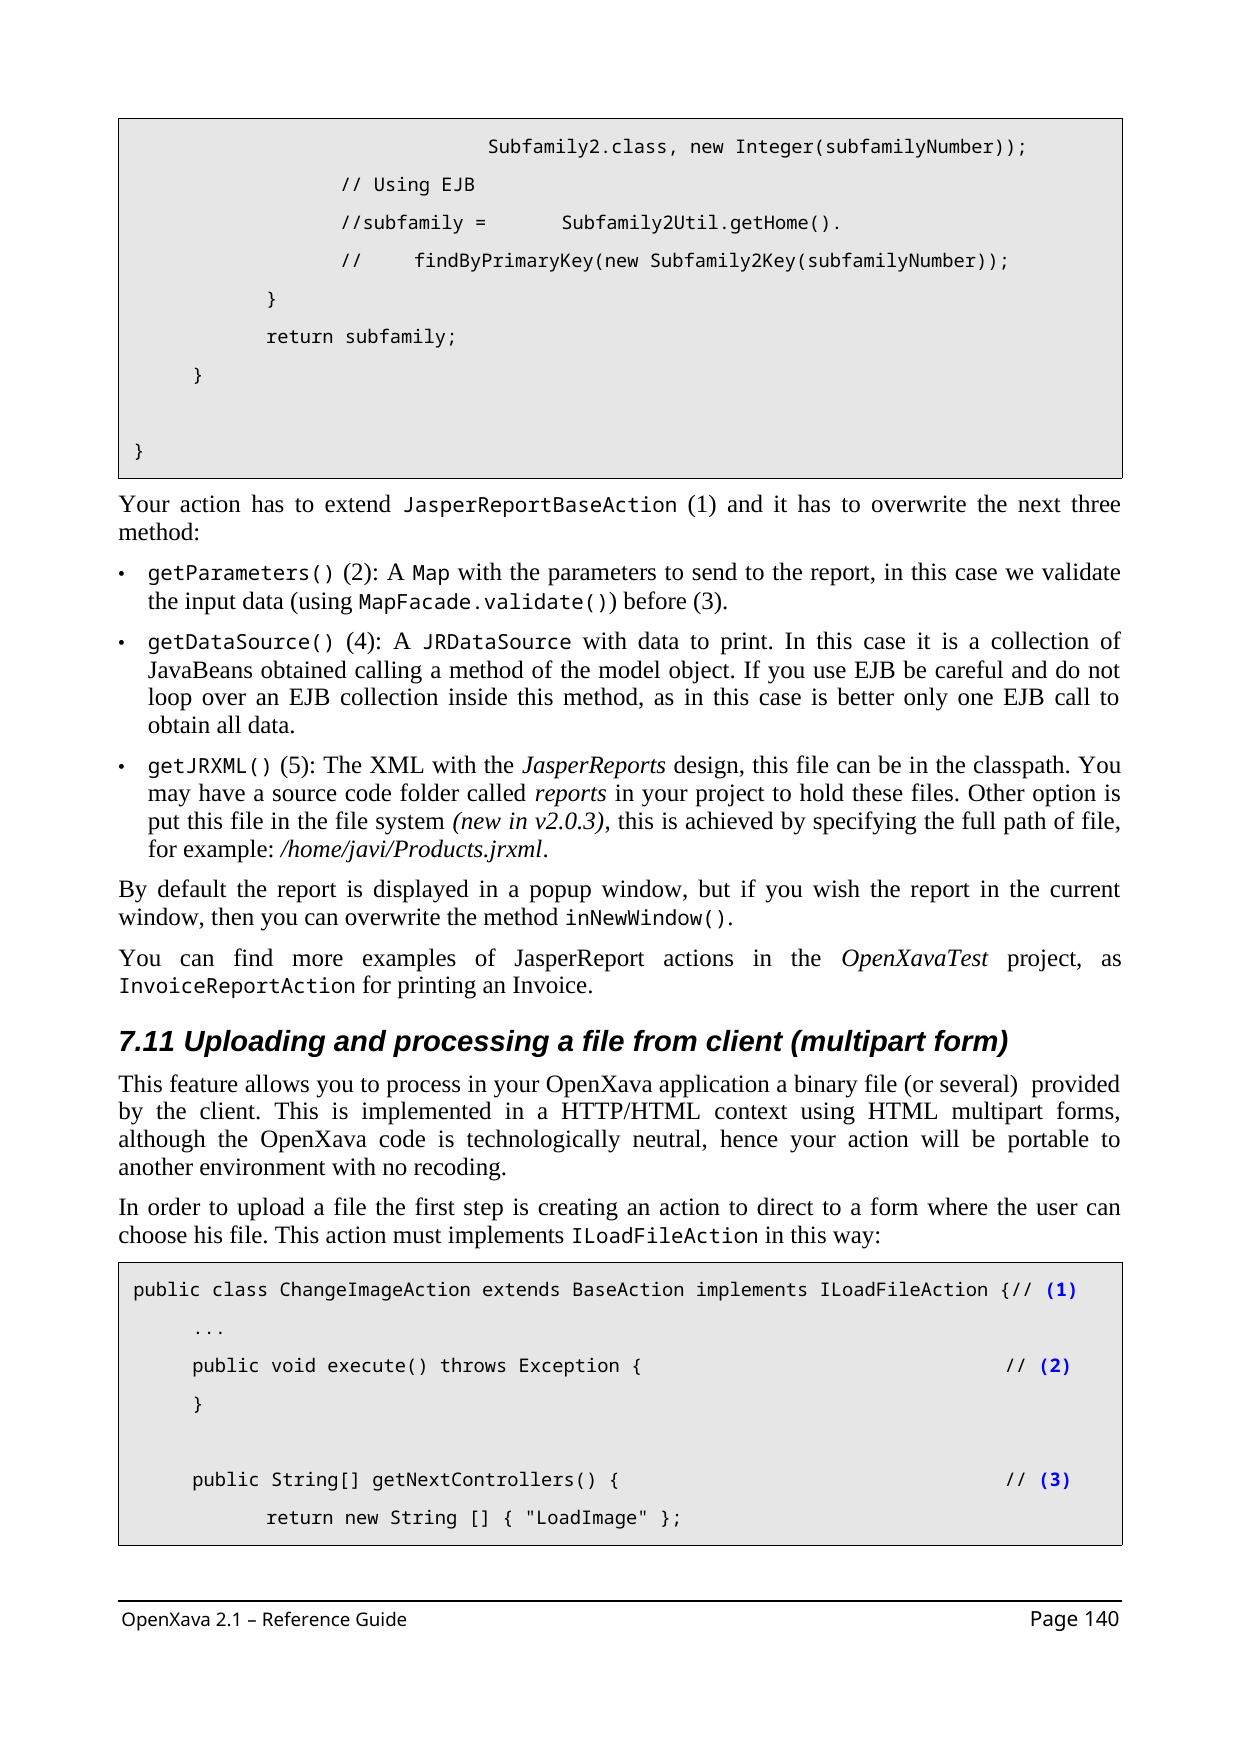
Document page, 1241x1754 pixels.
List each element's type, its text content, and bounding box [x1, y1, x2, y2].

text } [119, 346, 1122, 384]
text public void execute() throws Exception { // (2) [119, 1338, 1122, 1376]
text public class ChangeImageAction extends BaseAction implements ILoadFileAction {// (1) [119, 1263, 1122, 1299]
text Your action has to extend JasperReportBaseAction (1) and it has to overwrite the next three method: [118, 490, 1122, 546]
list getParameters() (2): A Map with the parameters to send to the report, in this case we validate the input data (using MapFacade.validate()) before (3). [118, 558, 1122, 615]
subtitle Uploading and processing a file from client (multipart form) [118, 1024, 1122, 1057]
text } [119, 1376, 1122, 1414]
text public String[] getNextControllers() { // (3) [119, 1452, 1122, 1490]
text return new String [] { "LoadImage" }; [119, 1490, 1122, 1545]
text ... [119, 1299, 1122, 1338]
text // findByPrimaryKey(new Subfamily2Key(subfamilyNumber)); [119, 232, 1122, 270]
text In order to upload a file the first step is creating an action to direct to a form where the user can choose his file. This action must implements ILoadFileAction in this way: [118, 1193, 1122, 1249]
text //subfamily = Subfamily2Util.getHome(). [119, 194, 1122, 232]
text This feature allows you to process in your OpenXava application a binary file (or several) provided by the client. This is implemented in a HTTP/HTML context using HTML multipart forms, although the OpenXava code is technologically neutral, hence your action will be portable to another environment with no recoding. [118, 1070, 1122, 1181]
text Subfamily2.class, new Integer(subfamilyNumber)); [119, 119, 1122, 156]
text } [119, 270, 1122, 308]
text // Using EJB [119, 156, 1122, 194]
list getJRXML() (5): The XML with the JasperReports design, this file can be in the classpath. You may have a source code folder called reports in your project to hold these files. Other option is put this file in the file system (new in v2.0.3), this is achieved by specifying the full path of file, for example: /home/javi/Products.jrxml. [118, 751, 1122, 863]
text You can find more examples of JasperReport actions in the OpenXavaTest project, as InvoiceReportAction for printing an Invoice. [118, 944, 1122, 999]
text By default the report is displayed in a popup window, but if you wish the report in the current window, then you can overwrite the method inNewWindow(). [118, 875, 1122, 931]
text return subfamily; [119, 308, 1122, 346]
list getDataSource() (4): A JRDataSource with data to print. In this case it is a collection of JavaBeans obtained calling a method of the model object. If you use EJB be careful and do not loop over an EJB collection inside this method, as in this case is better only one EJB call to obtain all data. [118, 627, 1122, 739]
text } [119, 422, 1122, 478]
